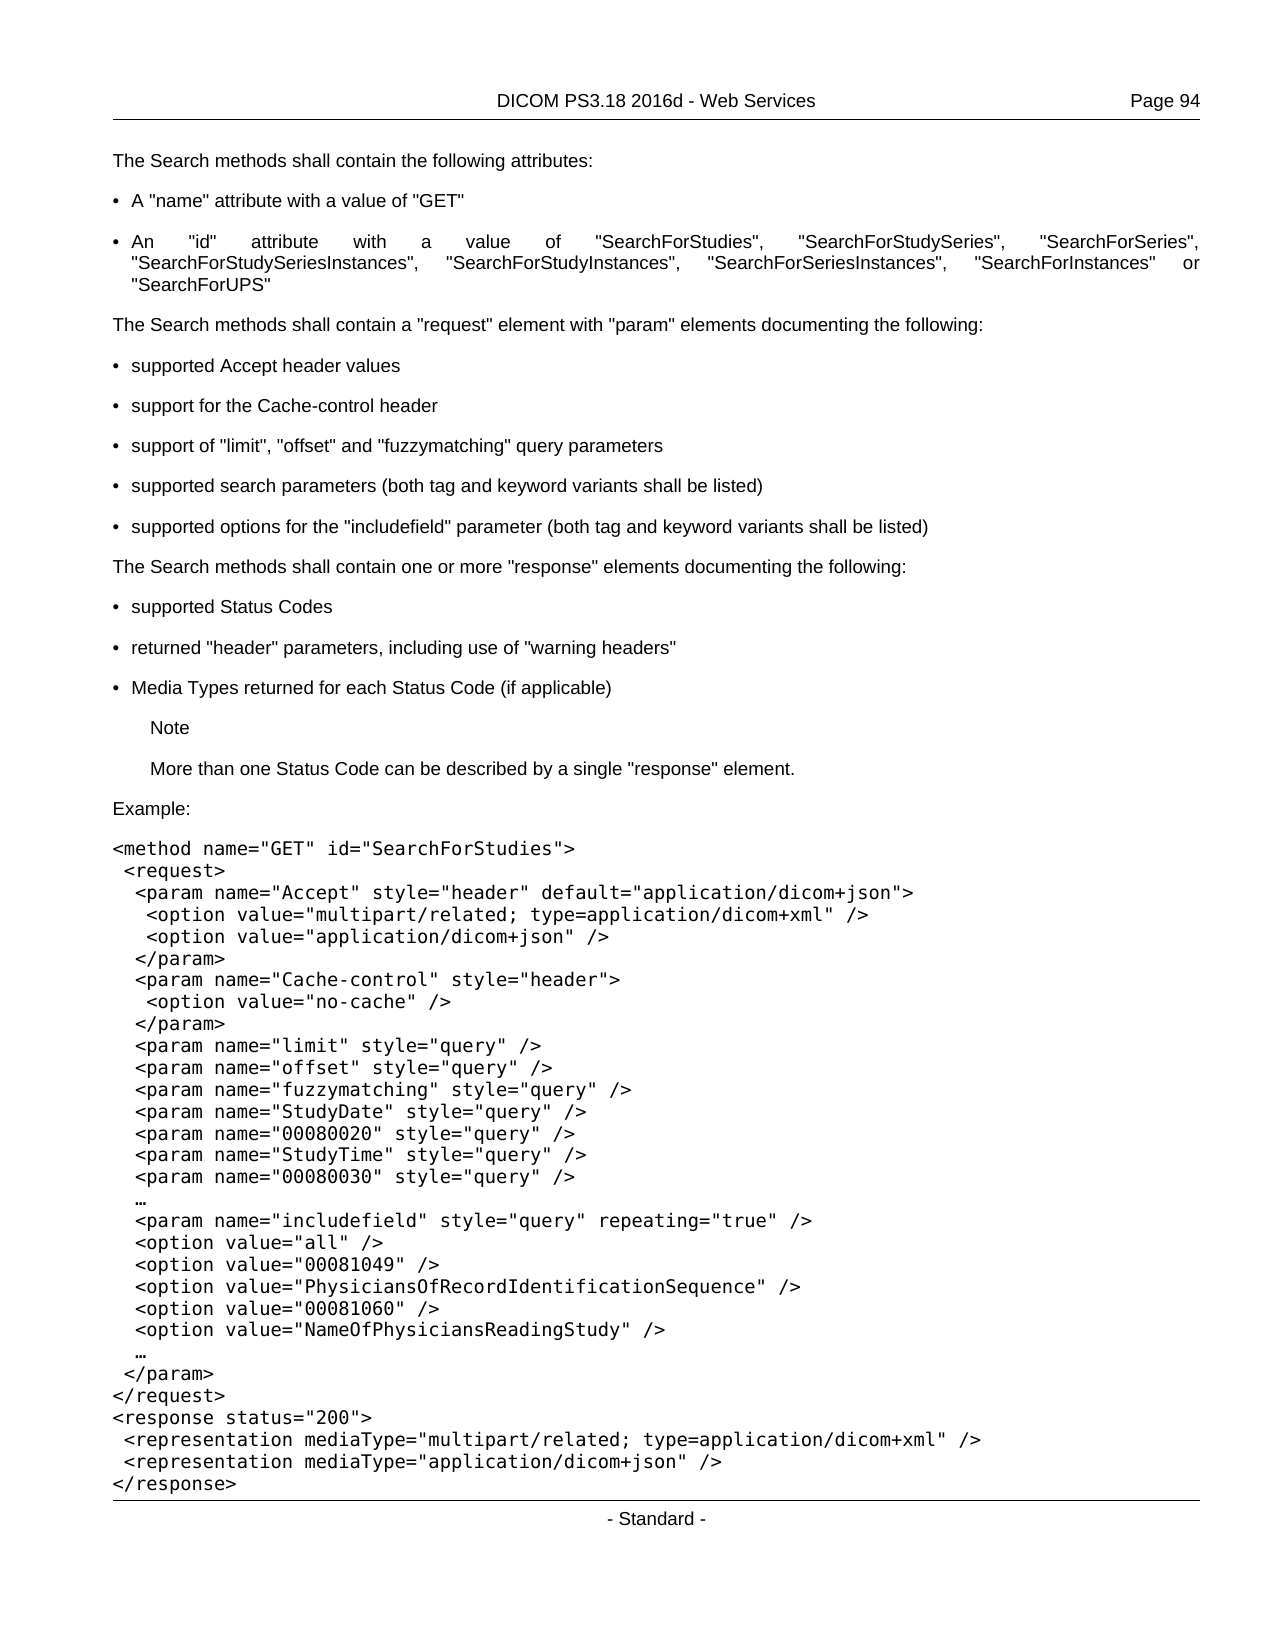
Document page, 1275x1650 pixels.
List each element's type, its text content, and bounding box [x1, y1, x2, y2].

text The Search methods shall contain the following attributes: [112, 150, 1200, 172]
list supported Accept header values [112, 354, 1200, 376]
list support for the Cache-control header [112, 395, 1200, 416]
text The Search methods shall contain one or more "response" elements documenting the following: [112, 556, 1200, 577]
list supported options for the "includefield" parameter (both tag and keyword variants shall be listed) [112, 516, 1200, 537]
list returned "header" parameters, including use of "warning headers" [112, 637, 1200, 658]
list supported Status Codes [112, 596, 1200, 618]
list supported search parameters (both tag and keyword variants shall be listed) [112, 475, 1200, 497]
text More than one Status Code can be described by a single "response" element. [150, 757, 1162, 779]
text Note [150, 717, 1162, 739]
list Media Types returned for each Status Code (if applicable) [112, 677, 1200, 698]
text The Search methods shall contain a "request" element with "param" elements documenting the following: [112, 314, 1200, 336]
text Example: [112, 798, 1200, 819]
list support of "limit", "offset" and "fuzzymatching" query parameters [112, 435, 1200, 457]
list An "id" attribute with a value of "SearchForStudies", "SearchForStudySeries", "SearchForSeries", "SearchForStudySeriesInstances", "SearchForStudyInstances", "SearchForSeriesInstances", "SearchForInstances" or "SearchForUPS" [112, 231, 1200, 295]
text <method name="GET" id="SearchForStudies"> <request> <param name="Accept" style="header" default="application/dicom+json"> <option value="multipart/related; type=application/dicom+xml" /> <option value="application/dicom+json" /> </param> <param name="Cache-control" style="header"> <option value="no-cache" /> </param> <param name="limit" style="query" /> <param name="offset" style="query" /> <param name="fuzzymatching" style="query" /> <param name="StudyDate" style="query" /> <param name="00080020" style="query" /> <param name="StudyTime" style="query" /> <param name="00080030" style="query" /> … <param name="includefield" style="query" repeating="true" /> <option value="all" /> <option value="00081049" /> <option value="PhysiciansOfRecordIdentificationSequence" /> <option value="00081060" /> <option value="NameOfPhysiciansReadingStudy" /> … </param> </request> <response status="200"> <representation mediaType="multipart/related; type=application/dicom+xml" /> <representation mediaType="application/dicom+json" /> </response> [112, 838, 1200, 1494]
list A "name" attribute with a value of "GET" [112, 190, 1200, 212]
